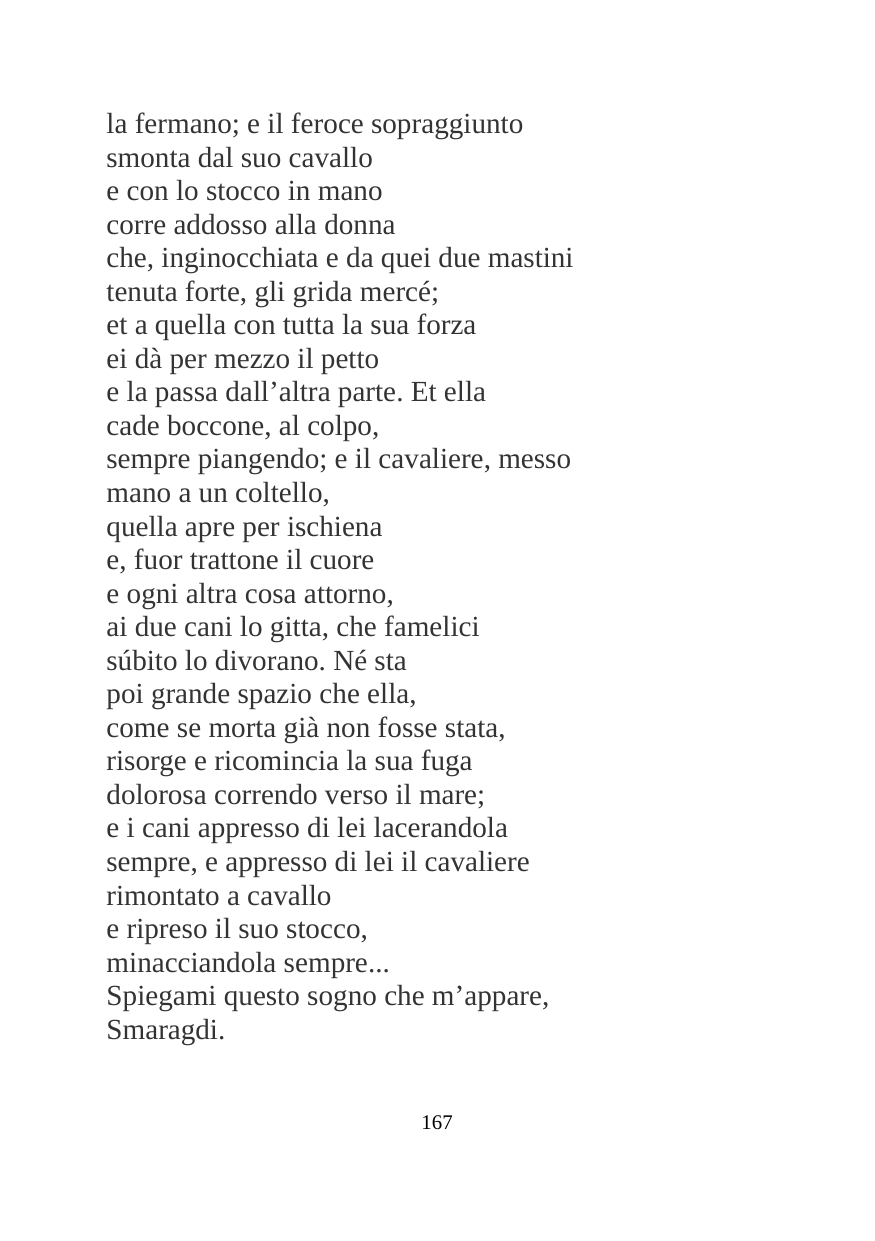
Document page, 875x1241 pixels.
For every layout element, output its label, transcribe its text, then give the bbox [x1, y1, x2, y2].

text la fermano; e il feroce sopraggiunto smonta dal suo cavallo e con lo stocco in mano corre addosso alla donna che, inginocchiata e da quei due mastini tenuta forte, gli grida mercé; et a quella con tutta la sua forza ei dà per mezzo il petto e la passa dall’altra parte. Et ella cade boccone, al colpo, sempre piangendo; e il cavaliere, messo mano a un coltello, quella apre per ischiena e, fuor trattone il cuore e ogni altra cosa attorno, ai due cani lo gitta, che famelici súbito lo divorano. Né sta poi grande spazio che ella, come se morta già non fosse stata, risorge e ricomincia la sua fuga dolorosa correndo verso il mare; e i cani appresso di lei lacerandola sempre, e appresso di lei il cavaliere rimontato a cavallo e ripreso il suo stocco, minacciandola sempre... Spiegami questo sogno che m’appare, Smaragdi. [106, 106, 767, 1045]
